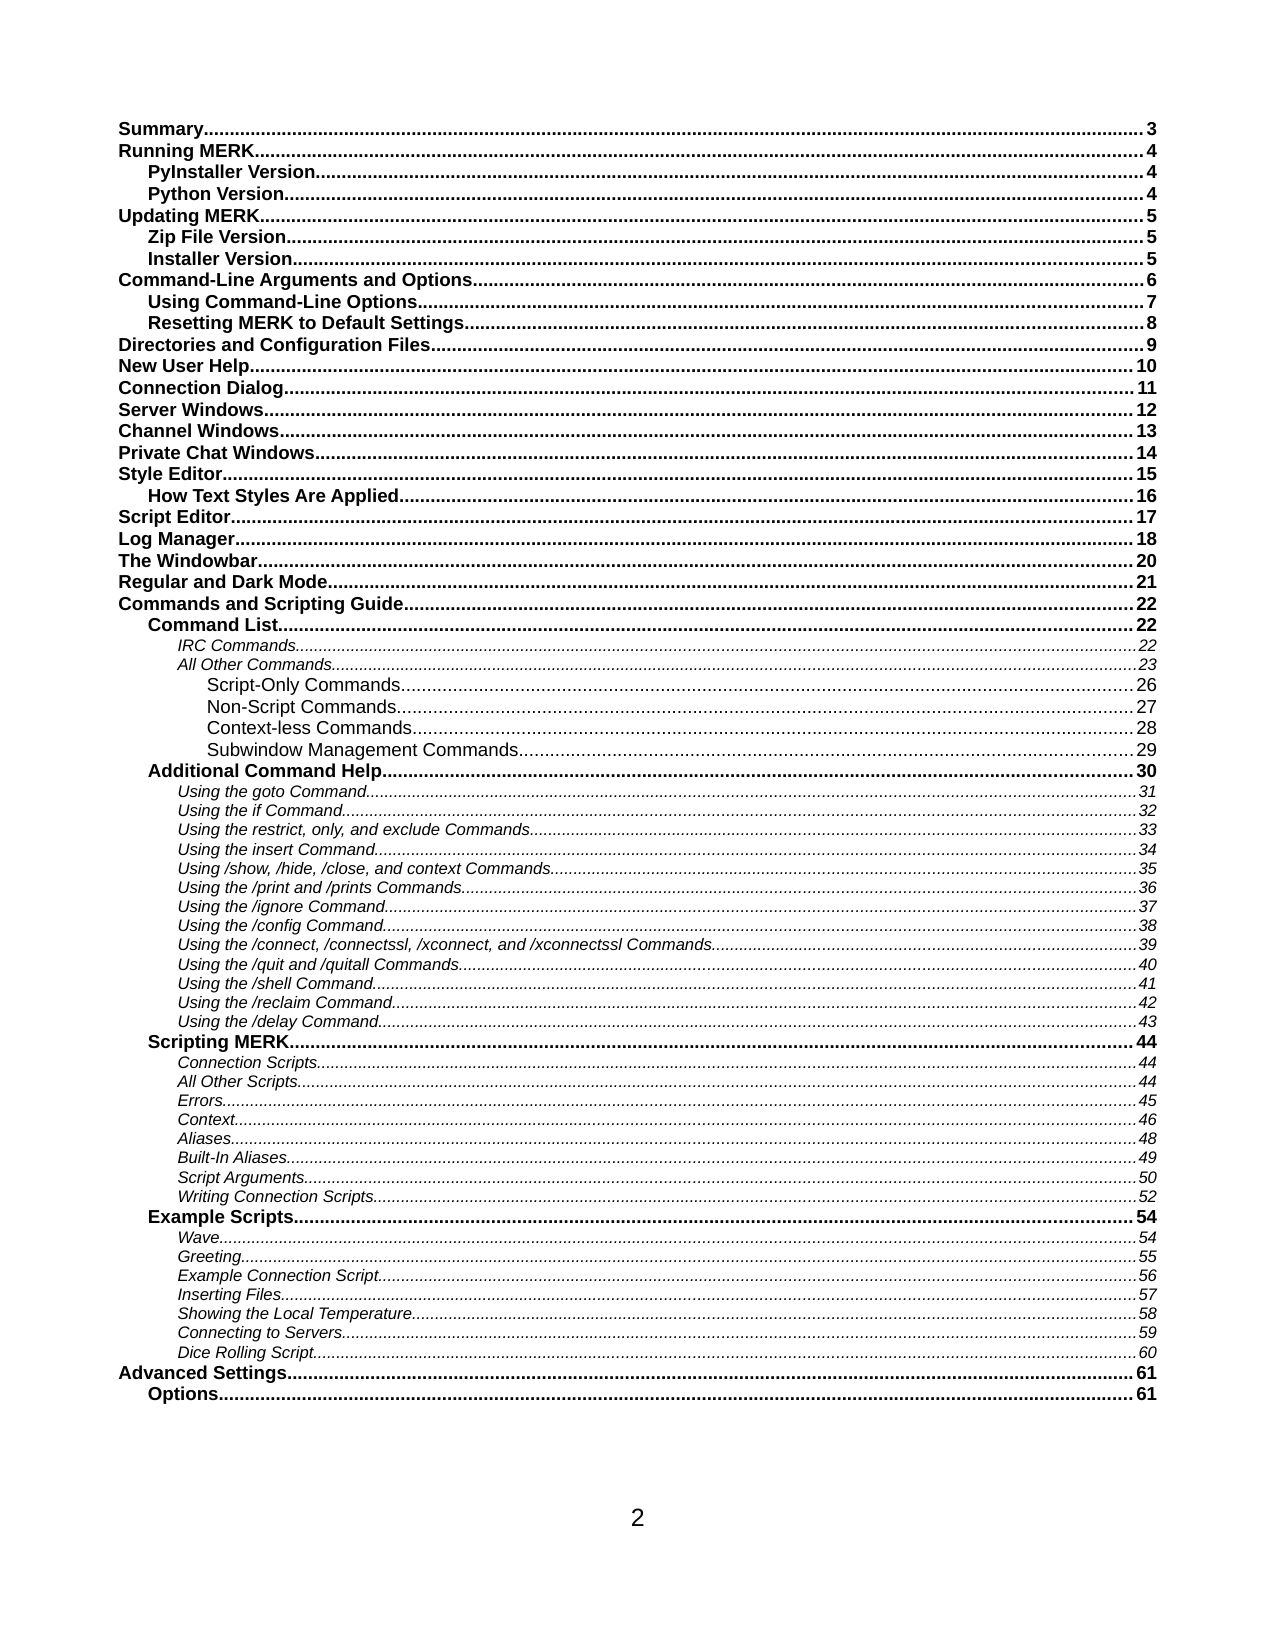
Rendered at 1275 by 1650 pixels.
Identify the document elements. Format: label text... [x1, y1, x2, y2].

text Non-Script Commands 27 [207, 696, 1157, 717]
text Advanced Settings 61 [118, 1362, 1157, 1383]
text All Other Commands 23 [177, 655, 1157, 674]
text Example Connection Script 56 [177, 1266, 1157, 1285]
text Built-In Aliases 49 [177, 1148, 1157, 1167]
text Python Version 4 [148, 183, 1157, 204]
text Running MERK 4 [118, 140, 1157, 161]
text Script Editor 17 [118, 506, 1157, 528]
text Using the insert Command 34 [177, 839, 1157, 858]
text Server Windows 12 [118, 398, 1157, 420]
text IRC Commands 22 [177, 636, 1157, 655]
text Resetting MERK to Default Settings 8 [148, 312, 1157, 334]
text New User Help 10 [118, 355, 1157, 377]
text Style Editor 15 [118, 463, 1157, 485]
text Directories and Configuration Files 9 [118, 334, 1157, 355]
text Script Arguments 50 [177, 1167, 1157, 1187]
text Aliases 48 [177, 1129, 1157, 1148]
text Greeting 55 [177, 1247, 1157, 1266]
text Using the /reclaim Command 42 [177, 993, 1157, 1012]
text Using the /print and /prints Commands 36 [177, 878, 1157, 897]
text The Windowbar 20 [118, 549, 1157, 571]
text Using the /shell Command 41 [177, 973, 1157, 993]
text Private Chat Windows 14 [118, 442, 1157, 463]
text Showing the Local Temperature 58 [177, 1304, 1157, 1323]
text Additional Command Help 30 [148, 760, 1157, 782]
text Updating MERK 5 [118, 204, 1157, 226]
text Commands and Scripting Guide 22 [118, 592, 1157, 614]
text Connecting to Servers 59 [177, 1323, 1157, 1342]
text How Text Styles Are Applied 16 [148, 485, 1157, 506]
text Using the /delay Command 43 [177, 1012, 1157, 1031]
text Using the goto Command 31 [177, 782, 1157, 801]
text Inserting Files 57 [177, 1285, 1157, 1304]
text Scripting MERK 44 [148, 1031, 1157, 1052]
text Errors 45 [177, 1091, 1157, 1110]
text Command List 22 [148, 614, 1157, 636]
text Example Scripts 54 [148, 1206, 1157, 1227]
text Summary 3 [118, 118, 1157, 140]
text Dice Rolling Script 60 [177, 1342, 1157, 1362]
text Using the /quit and /quitall Commands 40 [177, 954, 1157, 973]
text Zip File Version 5 [148, 226, 1157, 247]
text Context-less Commands 28 [207, 717, 1157, 739]
text Using the if Command 32 [177, 801, 1157, 820]
text Context 46 [177, 1110, 1157, 1129]
text Log Manager 18 [118, 528, 1157, 549]
text Command-Line Arguments and Options 6 [118, 269, 1157, 291]
text Subwindow Management Commands 29 [207, 739, 1157, 760]
text Using the /config Command 38 [177, 916, 1157, 935]
text Installer Version 5 [148, 247, 1157, 269]
text Connection Scripts 44 [177, 1052, 1157, 1072]
text Script-Only Commands 26 [207, 674, 1157, 696]
text Wave 54 [177, 1227, 1157, 1247]
text Using the /connect, /connectssl, /xconnect, and /xconnectssl Commands 39 [177, 935, 1157, 954]
text Using Command-Line Options 7 [148, 291, 1157, 312]
text PyInstaller Version 4 [148, 161, 1157, 183]
text Using the restrict, only, and exclude Commands 33 [177, 820, 1157, 839]
text Writing Connection Scripts 52 [177, 1187, 1157, 1206]
text Connection Dialog 11 [118, 377, 1157, 398]
text Options 61 [148, 1383, 1157, 1405]
text Using /show, /hide, /close, and context Commands 35 [177, 858, 1157, 878]
text Using the /ignore Command 37 [177, 897, 1157, 916]
text All Other Scripts 44 [177, 1072, 1157, 1091]
text Regular and Dark Mode 21 [118, 571, 1157, 592]
text Channel Windows 13 [118, 420, 1157, 442]
